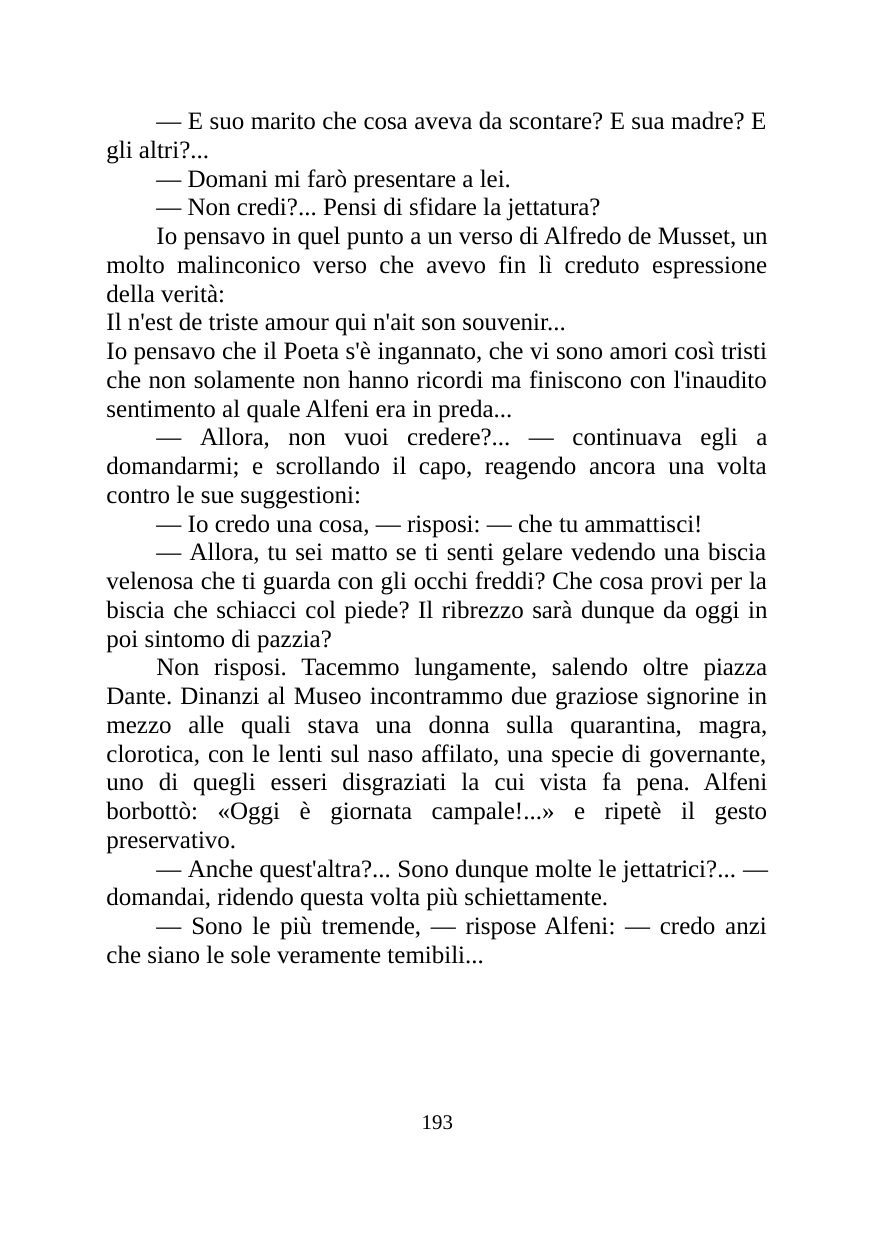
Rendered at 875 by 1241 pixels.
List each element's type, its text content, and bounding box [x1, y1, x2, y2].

text ― Anche quest'altra?... Sono dunque molte le jettatrici?... ― domandai, ridendo questa volta più schiettamente. [106, 854, 768, 911]
text ― Allora, tu sei matto se ti senti gelare vedendo una biscia velenosa che ti guarda con gli occhi freddi? Che cosa provi per la biscia che schiacci col piede? Il ribrezzo sarà dunque da oggi in poi sintomo di pazzia? [106, 537, 768, 652]
text ― E suo marito che cosa aveva da scontare? E sua madre? E gli altri?... [106, 106, 768, 164]
text ― Domani mi farò presentare a lei. [106, 164, 768, 192]
text ― Non credi?... Pensi di sfidare la jettatura? [106, 192, 768, 221]
text Il n'est de triste amour qui n'ait son souvenir... [106, 307, 768, 336]
text Io pensavo in quel punto a un verso di Alfredo de Musset, un molto malinconico verso che avevo fin lì creduto espressione della verità: [106, 221, 768, 307]
text ― Allora, non vuoi credere?... ― continuava egli a domandarmi; e scrollando il capo, reagendo ancora una volta contro le sue suggestioni: [106, 422, 768, 509]
text Io pensavo che il Poeta s'è ingannato, che vi sono amori così tristi che non solamente non hanno ricordi ma finiscono con l'inaudito sentimento al quale Alfeni era in preda... [106, 336, 768, 422]
text Non risposi. Tacemmo lungamente, salendo oltre piazza Dante. Dinanzi al Museo incontrammo due graziose signorine in mezzo alle quali stava una donna sulla quarantina, magra, clorotica, con le lenti sul naso affilato, una specie di governante, uno di quegli esseri disgraziati la cui vista fa pena. Alfeni borbottò: «Oggi è giornata campale!...» e ripetè il gesto preservativo. [106, 652, 768, 854]
text ― Io credo una cosa, ― risposi: ― che tu ammattisci! [106, 509, 768, 537]
text ― Sono le più tremende, ― rispose Alfeni: ― credo anzi che siano le sole veramente temibili... [106, 911, 768, 969]
